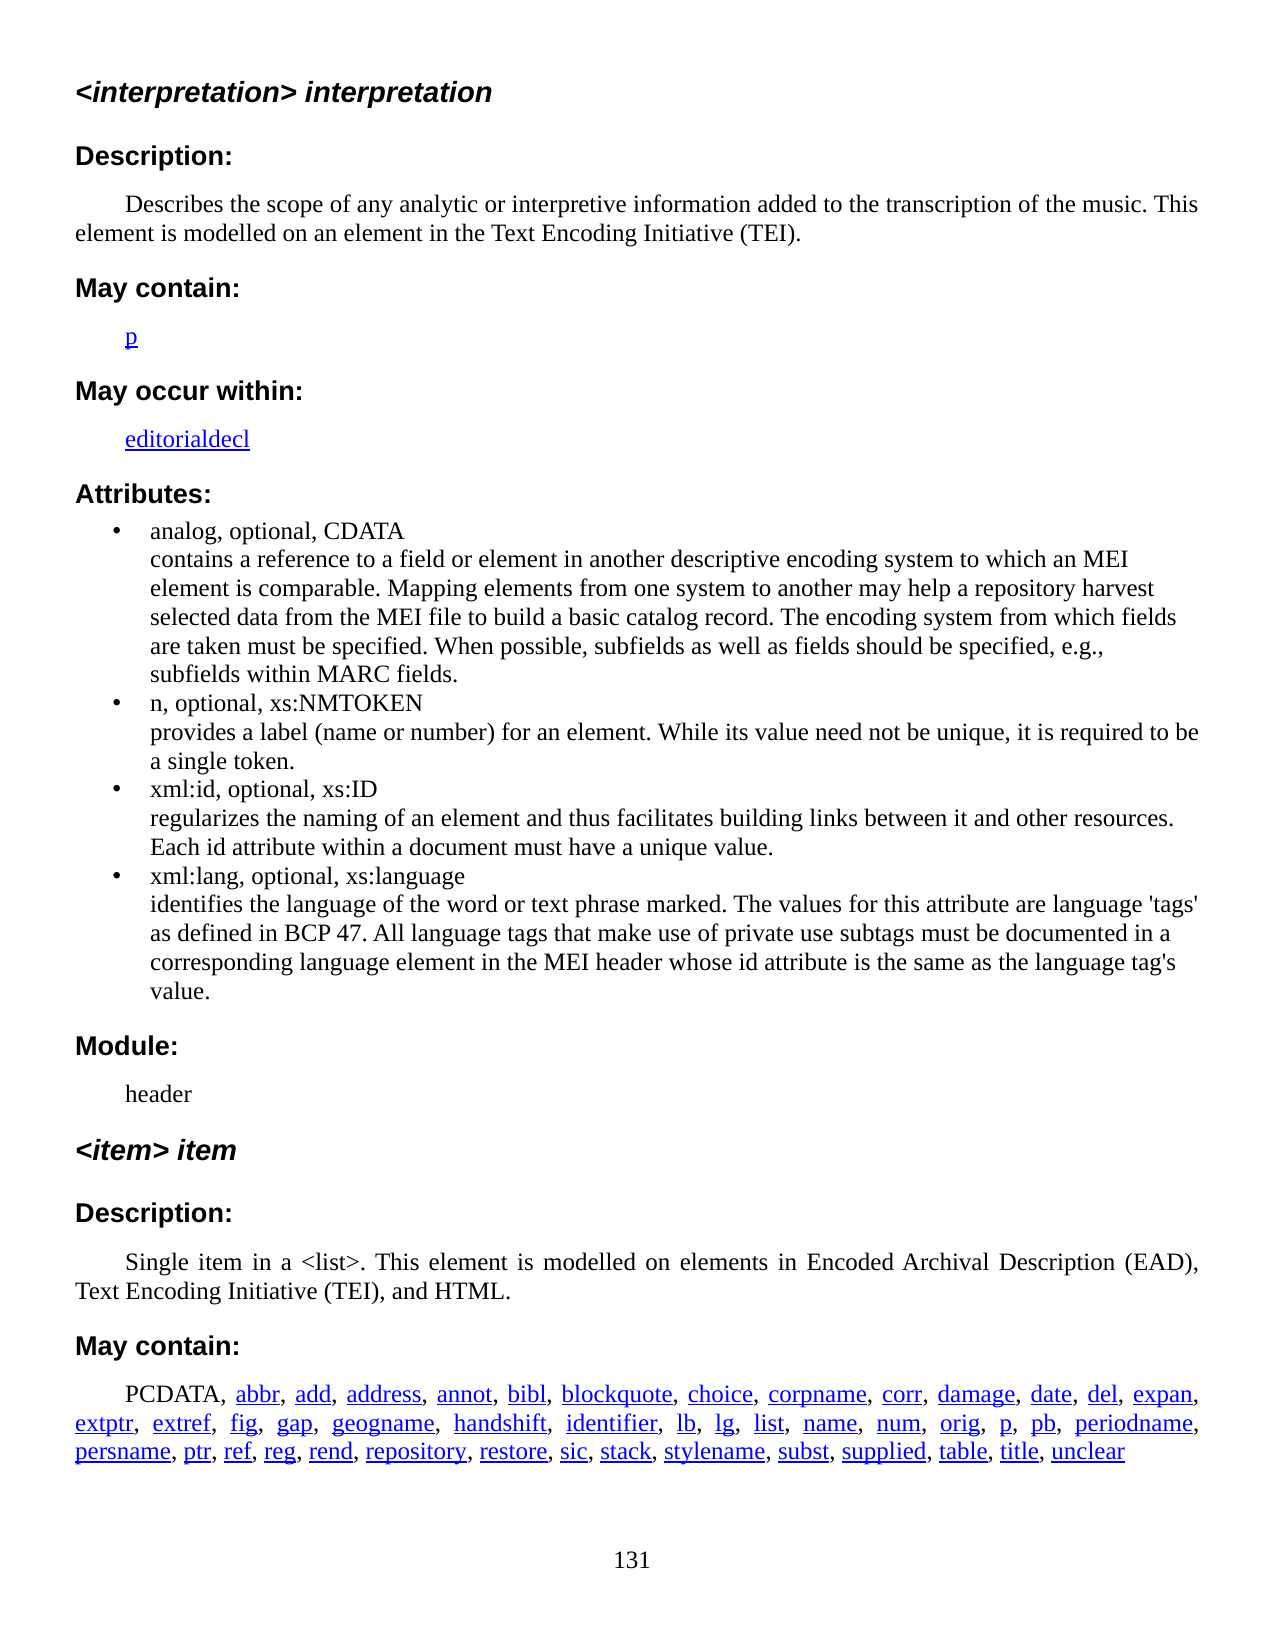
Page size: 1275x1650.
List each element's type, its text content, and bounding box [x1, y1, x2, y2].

list n, optional, xs:NMTOKEN provides a label (name or number) for an element. While its value need not be unique, it is required to be a single token. [112, 688, 1200, 774]
subtitle <item> item [75, 1133, 1200, 1166]
text p [75, 321, 1200, 350]
subtitle Description: [75, 1197, 1200, 1229]
subtitle <interpretation> interpretation [75, 75, 1200, 108]
subtitle Description: [75, 140, 1200, 171]
list xml:lang, optional, xs:language identifies the language of the word or text phrase marked. The values for this attribute are language 'tags' as defined in BCP 47. All language tags that make use of private use subtags must be documented in a corresponding language element in the MEI header whose id attribute is the same as the language tag's value. [112, 861, 1200, 1004]
subtitle May contain: [75, 1329, 1200, 1361]
list analog, optional, CDATA contains a reference to a field or element in another descriptive encoding system to which an MEI element is comparable. Mapping elements from one system to another may help a repository harvest selected data from the MEI file to build a basic catalog record. The encoding system from which fields are taken must be specified. When possible, subfields as well as fields should be specified, e.g., subfields within MARC fields. [112, 516, 1200, 688]
text editorialdecl [75, 424, 1200, 453]
text Single item in a <list>. This element is modelled on elements in Encoded Archival Description (EAD), Text Encoding Initiative (TEI), and HTML. [75, 1247, 1200, 1304]
subtitle May occur within: [75, 375, 1200, 406]
subtitle May contain: [75, 272, 1200, 303]
text Describes the scope of any analytic or interpretive information added to the transcription of the music. This element is modelled on an element in the Text Encoding Initiative (TEI). [75, 189, 1200, 247]
text PCDATA, abbr, add, address, annot, bibl, blockquote, choice, corpname, corr, damage, date, del, expan, extptr, extref, fig, gap, geogname, handshift, identifier, lb, lg, list, name, num, orig, p, pb, periodname, persname, ptr, ref, reg, rend, repository, restore, sic, stack, stylename, subst, supplied, table, title, unclear [75, 1379, 1200, 1465]
subtitle Module: [75, 1029, 1200, 1061]
text header [75, 1079, 1200, 1108]
subtitle Attributes: [75, 478, 1200, 509]
list xml:id, optional, xs:ID regularizes the naming of an element and thus facilitates building links between it and other resources. Each id attribute within a document must have a unique value. [112, 774, 1200, 861]
